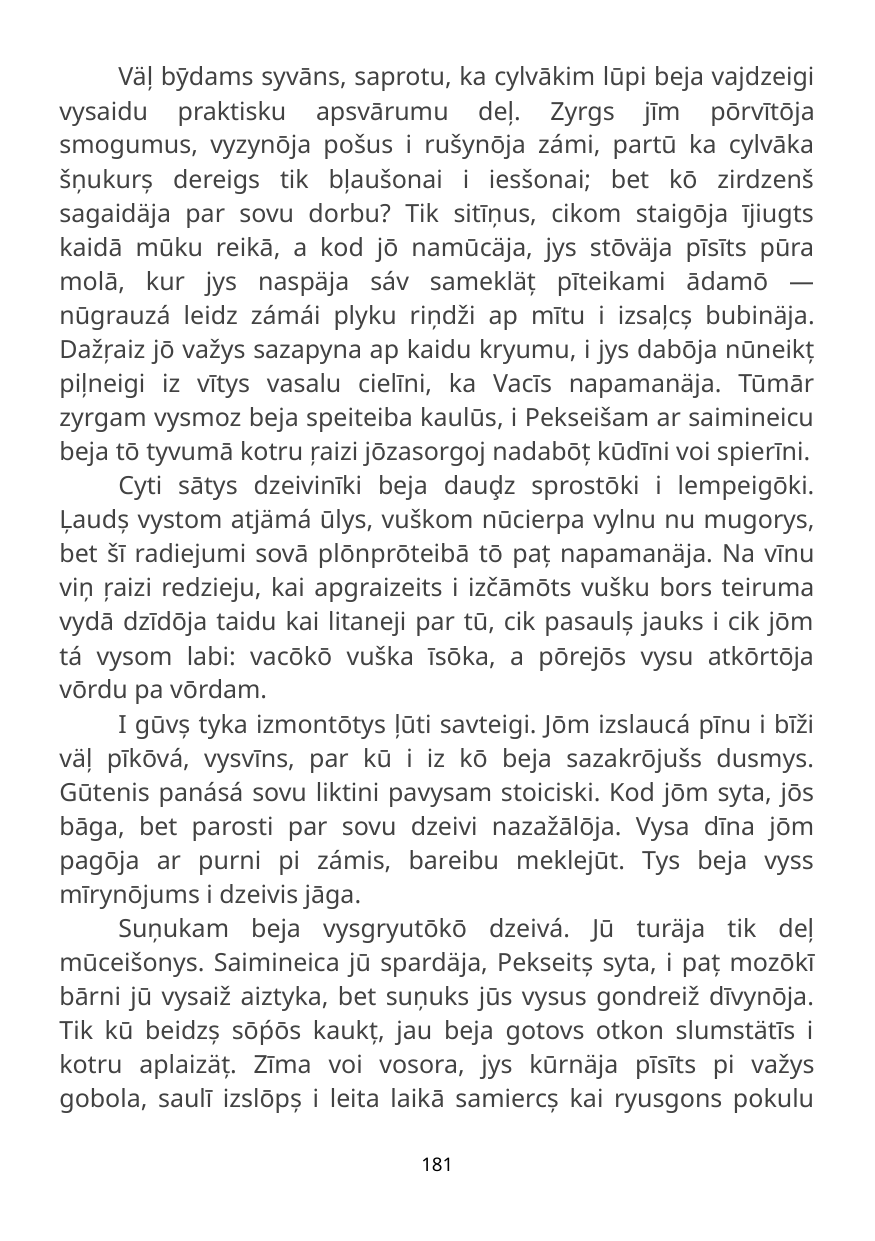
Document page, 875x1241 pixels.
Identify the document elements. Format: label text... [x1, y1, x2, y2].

text Väļ bȳdams syvāns, saprotu, ka cylvākim lūpi beja vajdzeigi vysaidu praktisku apsvārumu deļ. Zyrgs jīm pōrvītōja smogumus, vyzynōja pošus i rušynōja zámi, partū ka cylvāka šņukurș dereigs tik bļaušonai i iesšonai; bet kō zirdzenš sagaidäja par sovu dorbu? Tik sitīņus, cikom staigōja ījiugts kaidā mūku reikā, a kod jō namūcäja, jys stōväja pīsīts pūra molā, kur jys naspäja sáv samekläț pīteikami ādamō — nūgrauzá leidz zámái plyku riņdži ap mītu i izsaļcș bubinäja. Dažŗaiz jō važys sazapyna ap kaidu kryumu, i jys dabōja nūneikț piļneigi iz vītys vasalu cielīni, ka Vacīs napamanäja. Tūmār zyrgam vysmoz beja speiteiba kaulūs, i Pekseišam ar saimineicu beja tō tyvumā kotru ŗaizi jōzasorgoj nadabōț kūdīni voi spierīni. [59, 59, 815, 468]
text I gūvș tyka izmontōtys ļūti savteigi. Jōm izslaucá pīnu i bīži väļ pīkōvá, vysvīns, par kū i iz kō beja sazakrōjušs dusmys. Gūtenis panásá sovu liktini pavysam stoiciski. Kod jōm syta, jōs bāga, bet parosti par sovu dzeivi nazažālōja. Vysa dīna jōm pagōja ar purni pi zámis, bareibu meklejūt. Tys beja vyss mīrynōjums i dzeivis jāga. [59, 706, 815, 911]
text Suņukam beja vysgryutōkō dzeivá. Jū turäja tik deļ mūceišonys. Saimineica jū spardäja, Pekseitș syta, i paț mozōkī bārni jū vysaiž aiztyka, bet suņuks jūs vysus gondreiž dīvynōja. Tik kū beidzș sōṕōs kaukț, jau beja gotovs otkon slumstätīs i kotru aplaizäț. Zīma voi vosora, jys kūrnäja pīsīts pi važys gobola, saulī izslōpș i leita laikā samiercș kai ryusgons pokulu [59, 911, 815, 1115]
text Cyti sātys dzeivinīki beja dauḑz sprostōki i lempeigōki. Ļaudș vystom atjämá ūlys, vuškom nūcierpa vylnu nu mugorys, bet šī radiejumi sovā plōnprōteibā tō paț napamanäja. Na vīnu viņ ŗaizi redzieju, kai apgraizeits i izčāmōts vušku bors teiruma vydā dzīdōja taidu kai litaneji par tū, cik pasaulș jauks i cik jōm tá vysom labi: vacōkō vuška īsōka, a pōrejōs vysu atkōrtōja vōrdu pa vōrdam. [59, 468, 815, 706]
